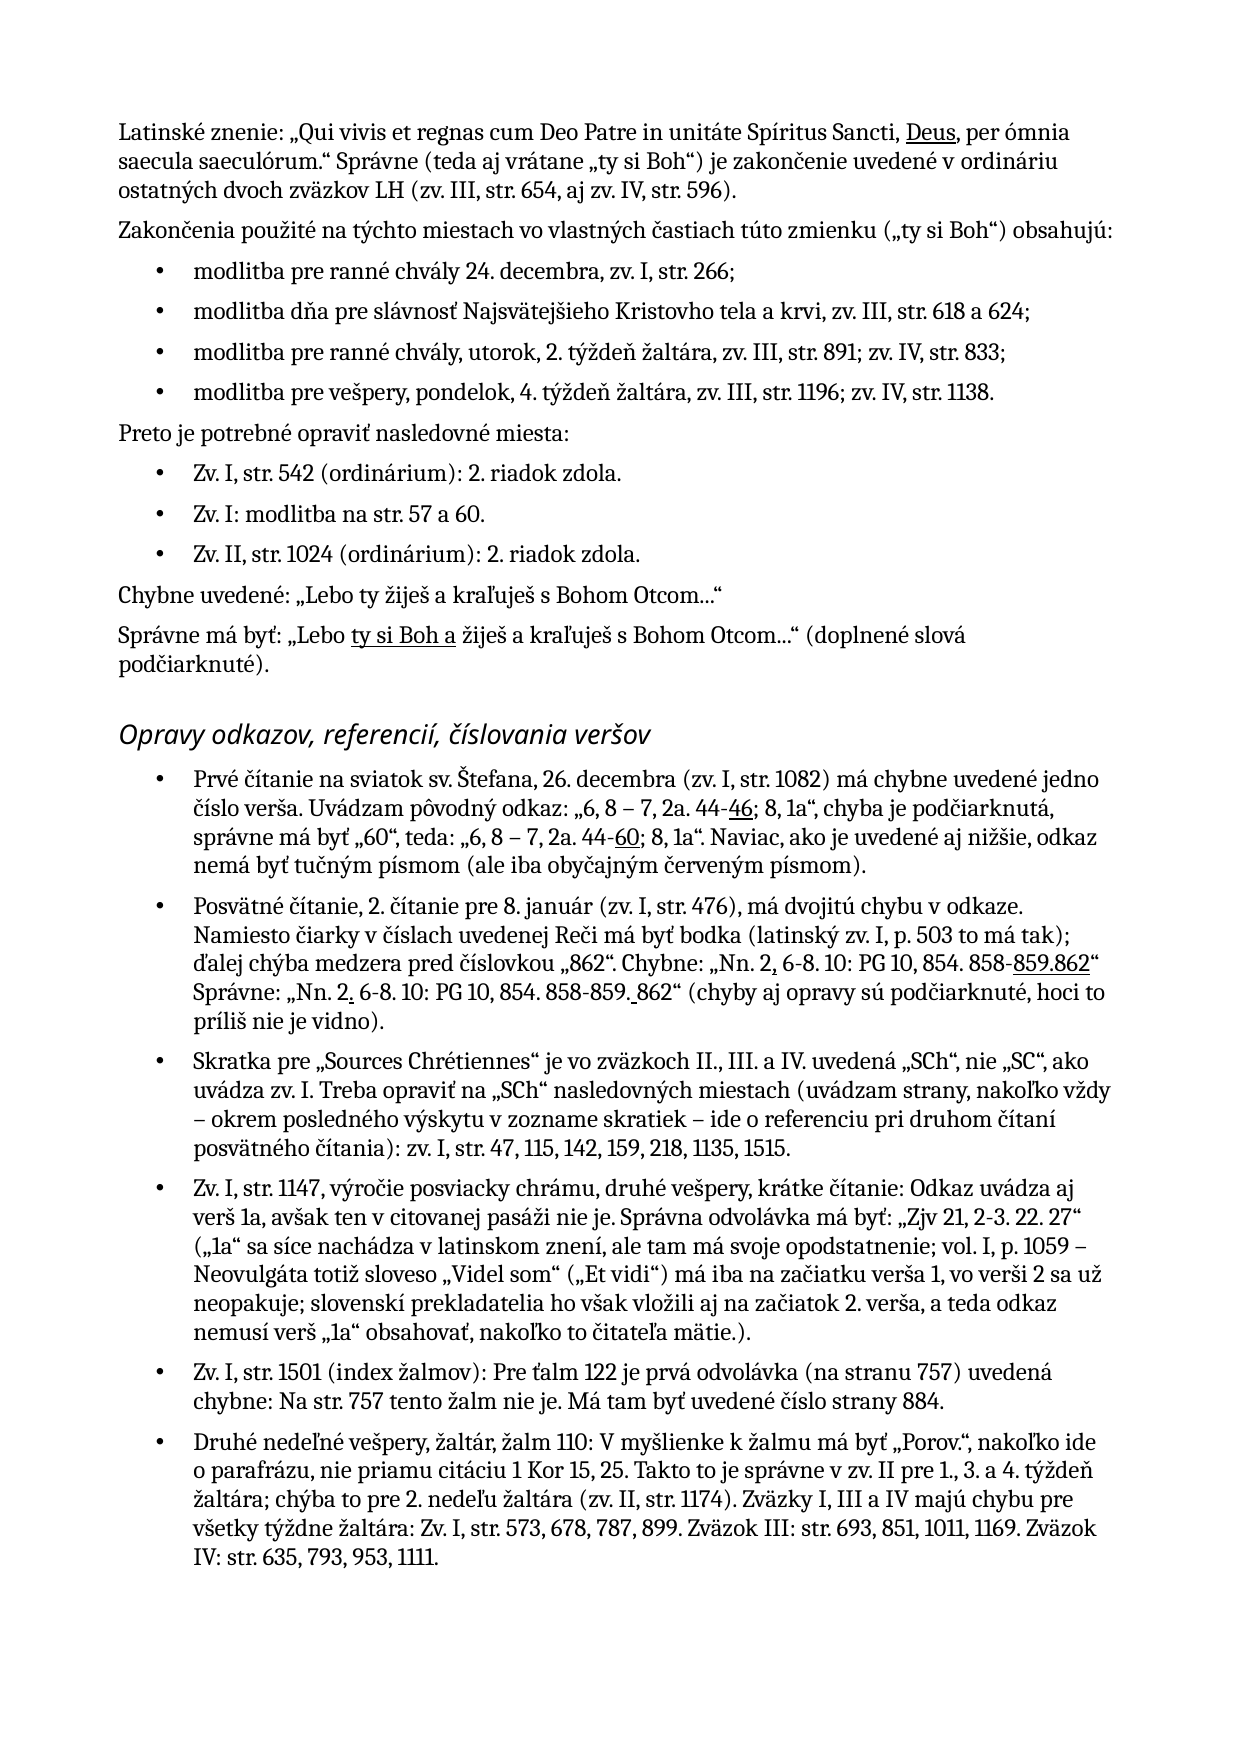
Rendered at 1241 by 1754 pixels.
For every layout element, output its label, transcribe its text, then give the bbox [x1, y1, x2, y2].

list modlitba dňa pre slávnosť Najsvätejšieho Kristovho tela a krvi, zv. III, str. 618 a 624; [156, 297, 1122, 326]
list modlitba pre ranné chvály 24. decembra, zv. I, str. 266; [156, 257, 1122, 285]
list Zv. I, str. 1501 (index žalmov): Pre ťalm 122 je prvá odvolávka (na stranu 757) uvedená chybne: Na str. 757 tento žalm nie je. Má tam byť uvedené číslo strany 884. [156, 1358, 1122, 1416]
text Chybne uvedené: „Lebo ty žiješ a kraľuješ s Bohom Otcom...“ [118, 581, 1122, 609]
list modlitba pre ranné chvály, utorok, 2. týždeň žaltára, zv. III, str. 891; zv. IV, str. 833; [156, 338, 1122, 366]
list Druhé nedeľné vešpery, žaltár, žalm 110: V myšlienke k žalmu má byť „Porov.“, nakoľko ide o parafrázu, nie priamu citáciu 1 Kor 15, 25. Takto to je správne v zv. II pre 1., 3. a 4. týždeň žaltára; chýba to pre 2. nedeľu žaltára (zv. II, str. 1174). Zväzky I, III a IV majú chybu pre všetky týždne žaltára: Zv. I, str. 573, 678, 787, 899. Zväzok III: str. 693, 851, 1011, 1169. Zväzok IV: str. 635, 793, 953, 1111. [156, 1428, 1122, 1571]
list Posvätné čítanie, 2. čítanie pre 8. január (zv. I, str. 476), má dvojitú chybu v odkaze. Namiesto čiarky v číslach uvedenej Reči má byť bodka (latinský zv. I, p. 503 to má tak); ďalej chýba medzera pred číslovkou „862“. Chybne: „Nn. 2, 6-8. 10: PG 10, 854. 858-859.862“ Správne: „Nn. 2. 6-8. 10: PG 10, 854. 858-859. 862“ (chyby aj opravy sú podčiarknuté, hoci to príliš nie je vidno). [156, 892, 1122, 1036]
list Skratka pre „Sources Chrétiennes“ je vo zväzkoch II., III. a IV. uvedená „SCh“, nie „SC“, ako uvádza zv. I. Treba opraviť na „SCh“ nasledovných miestach (uvádzam strany, nakoľko vždy – okrem posledného výskytu v zozname skratiek – ide o referenciu pri druhom čítaní posvätného čítania): zv. I, str. 47, 115, 142, 159, 218, 1135, 1515. [156, 1047, 1122, 1162]
list Zv. II, str. 1024 (ordinárium): 2. riadok zdola. [156, 540, 1122, 569]
text Správne má byť: „Lebo ty si Boh a žiješ a kraľuješ s Bohom Otcom...“ (doplnené slová podčiarknuté). [118, 621, 1122, 679]
list Zv. I, str. 542 (ordinárium): 2. riadok zdola. [156, 459, 1122, 488]
list Zv. I, str. 1147, výročie posviacky chrámu, druhé vešpery, krátke čítanie: Odkaz uvádza aj verš 1a, avšak ten v citovanej pasáži nie je. Správna odvolávka má byť: „Zjv 21, 2-3. 22. 27“ („1a“ sa síce nachádza v latinskom znení, ale tam má svoje opodstatnenie; vol. I, p. 1059 – Neovulgáta totiž sloveso „Videl som“ („Et vidi“) má iba na začiatku verša 1, vo verši 2 sa už neopakuje; slovenskí prekladatelia ho však vložili aj na začiatok 2. verša, a teda odkaz nemusí verš „1a“ obsahovať, nakoľko to čitateľa mätie.). [156, 1174, 1122, 1347]
list modlitba pre vešpery, pondelok, 4. týždeň žaltára, zv. III, str. 1196; zv. IV, str. 1138. [156, 378, 1122, 407]
text Preto je potrebné opraviť nasledovné miesta: [118, 419, 1122, 447]
subtitle Opravy odkazov, referencií, číslovania veršov [118, 716, 1122, 752]
text Zakončenia použité na týchto miestach vo vlastných častiach túto zmienku („ty si Boh“) obsahujú: [118, 216, 1122, 245]
text Latinské znenie: „Qui vivis et regnas cum Deo Patre in unitáte Spíritus Sancti, Deus, per ómnia saecula saeculórum.“ Správne (teda aj vrátane „ty si Boh“) je zakončenie uvedené v ordináriu ostatných dvoch zväzkov LH (zv. III, str. 654, aj zv. IV, str. 596). [118, 118, 1122, 204]
list Zv. I: modlitba na str. 57 a 60. [156, 500, 1122, 528]
list Prvé čítanie na sviatok sv. Štefana, 26. decembra (zv. I, str. 1082) má chybne uvedené jedno číslo verša. Uvádzam pôvodný odkaz: „6, 8 – 7, 2a. 44-46; 8, 1a“, chyba je podčiarknutá, správne má byť „60“, teda: „6, 8 – 7, 2a. 44-60; 8, 1a“. Naviac, ako je uvedené aj nižšie, odkaz nemá byť tučným písmom (ale iba obyčajným červeným písmom). [156, 765, 1122, 880]
